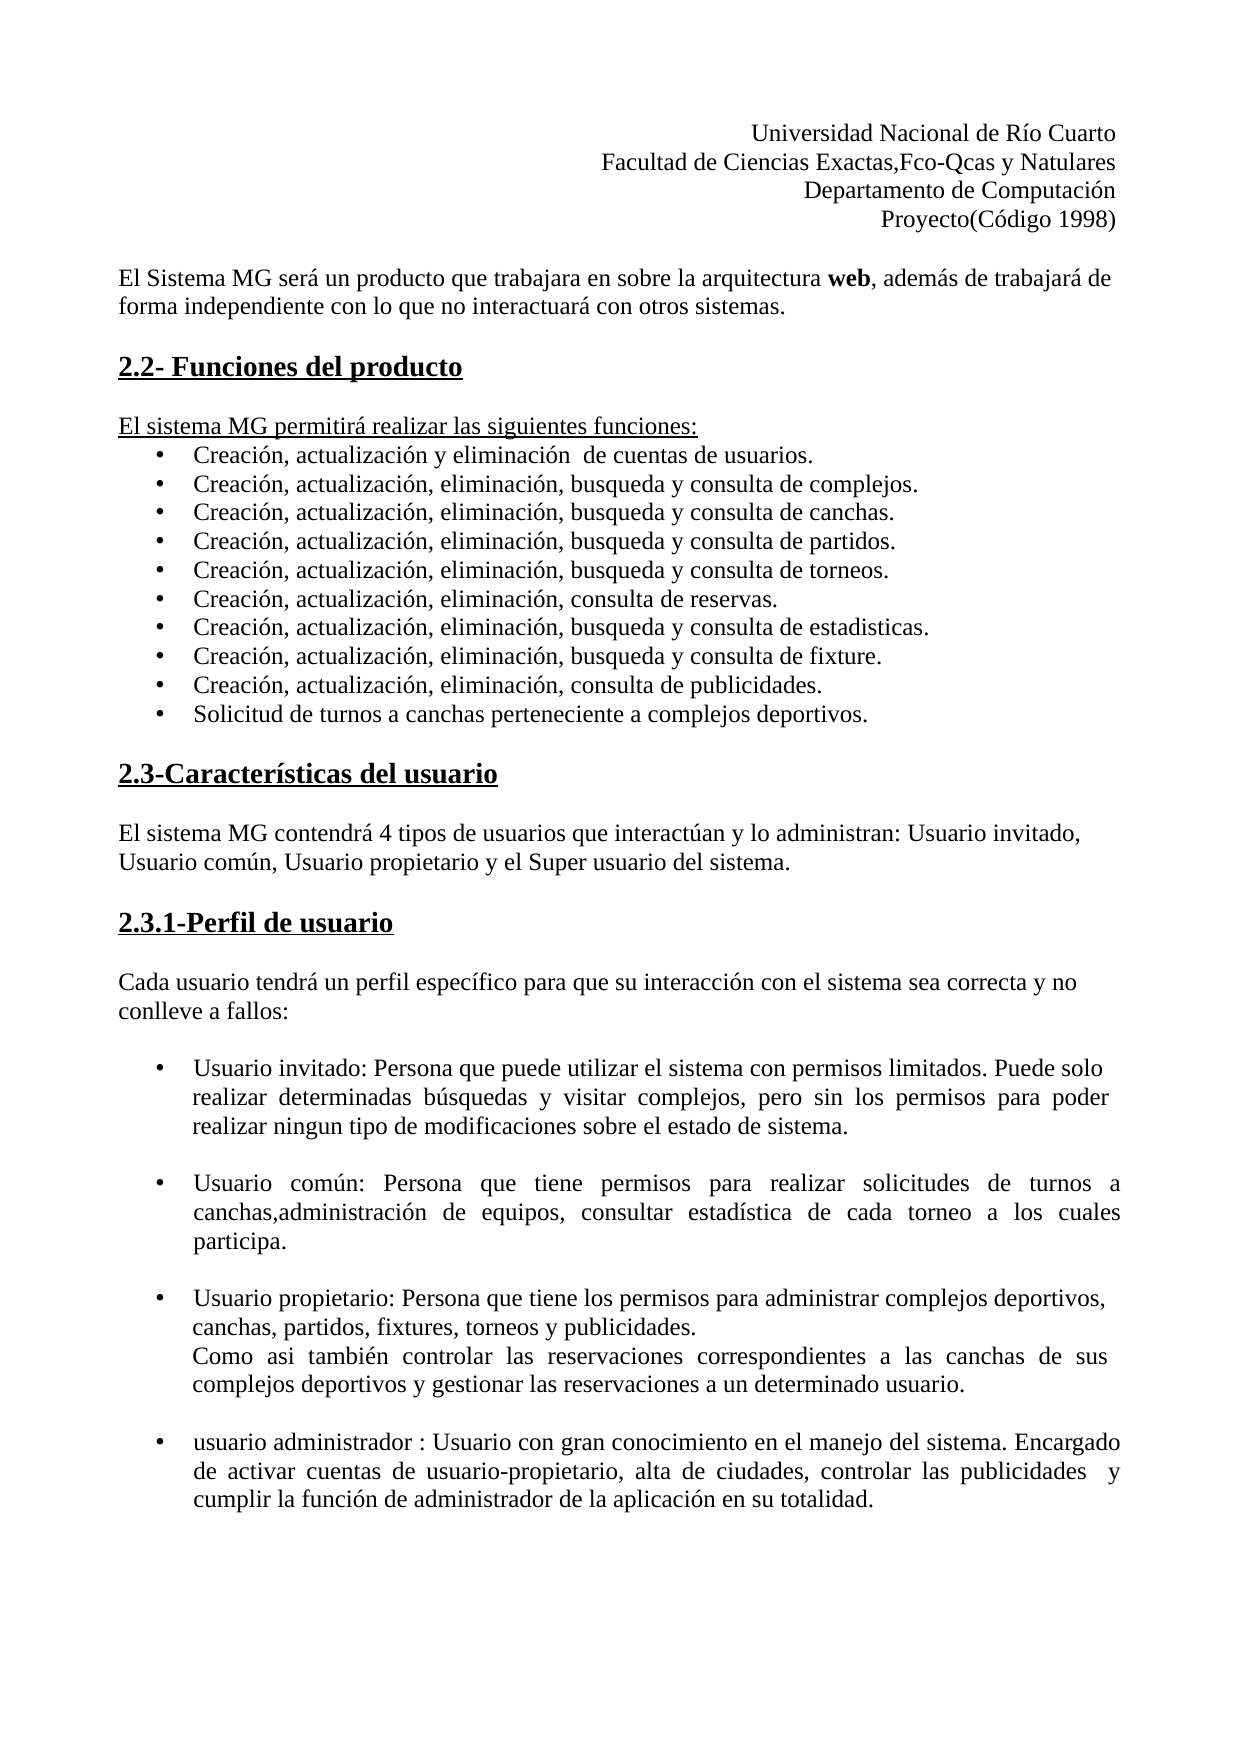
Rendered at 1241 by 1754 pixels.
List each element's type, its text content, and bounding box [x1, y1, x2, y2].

list Usuario común: Persona que tiene permisos para realizar solicitudes de turnos a canchas,administración de equipos, consultar estadística de cada torneo a los cuales participa. [156, 1168, 1122, 1254]
text 2.3-Características del usuario [118, 756, 1122, 790]
list Solicitud de turnos a canchas perteneciente a complejos deportivos. [156, 699, 1122, 727]
text conlleve a fallos: [118, 996, 1122, 1024]
text realizar determinadas búsquedas y visitar complejos, pero sin los permisos para poder realizar ningun tipo de modificaciones sobre el estado de sistema. [118, 1082, 1122, 1139]
text El Sistema MG será un producto que trabajara en sobre la arquitectura web, además de trabajará de [118, 263, 1122, 291]
text Como asi también controlar las reservaciones correspondientes a las canchas de sus complejos deportivos y gestionar las reservaciones a un determinado usuario. [118, 1341, 1122, 1398]
list Creación, actualización, eliminación, busqueda y consulta de estadisticas. [156, 612, 1122, 641]
list Creación, actualización, eliminación, busqueda y consulta de torneos. [156, 555, 1122, 584]
list Creación, actualización, eliminación, consulta de publicidades. [156, 670, 1122, 699]
list Creación, actualización, eliminación, busqueda y consulta de canchas. [156, 497, 1122, 526]
list Creación, actualización, eliminación, busqueda y consulta de partidos. [156, 526, 1122, 555]
text El sistema MG permitirá realizar las siguientes funciones: [118, 411, 1122, 440]
list usuario administrador : Usuario con gran conocimiento en el manejo del sistema. Encargado de activar cuentas de usuario-propietario, alta de ciudades, controlar las publicidades y cumplir la función de administrador de la aplicación en su totalidad. [156, 1427, 1122, 1513]
text forma independiente con lo que no interactuará con otros sistemas. [118, 291, 1122, 320]
text canchas, partidos, fixtures, torneos y publicidades. [118, 1312, 1122, 1341]
list Usuario propietario: Persona que tiene los permisos para administrar complejos deportivos, [156, 1283, 1122, 1312]
text 2.3.1-Perfil de usuario [118, 905, 1122, 938]
list Usuario invitado: Persona que puede utilizar el sistema con permisos limitados. Puede solo [156, 1053, 1122, 1082]
text El sistema MG contendrá 4 tipos de usuarios que interactúan y lo administran: Usuario invitado, Usuario común, Usuario propietario y el Super usuario del sistema. [118, 818, 1122, 876]
list Creación, actualización, eliminación, busqueda y consulta de fixture. [156, 641, 1122, 670]
text Cada usuario tendrá un perfil específico para que su interacción con el sistema sea correcta y no [118, 967, 1122, 996]
list Creación, actualización, eliminación, consulta de reservas. [156, 584, 1122, 612]
list Creación, actualización, eliminación, busqueda y consulta de complejos. [156, 469, 1122, 497]
list Creación, actualización y eliminación de cuentas de usuarios. [156, 440, 1122, 469]
text 2.2- Funciones del producto [118, 349, 1122, 382]
